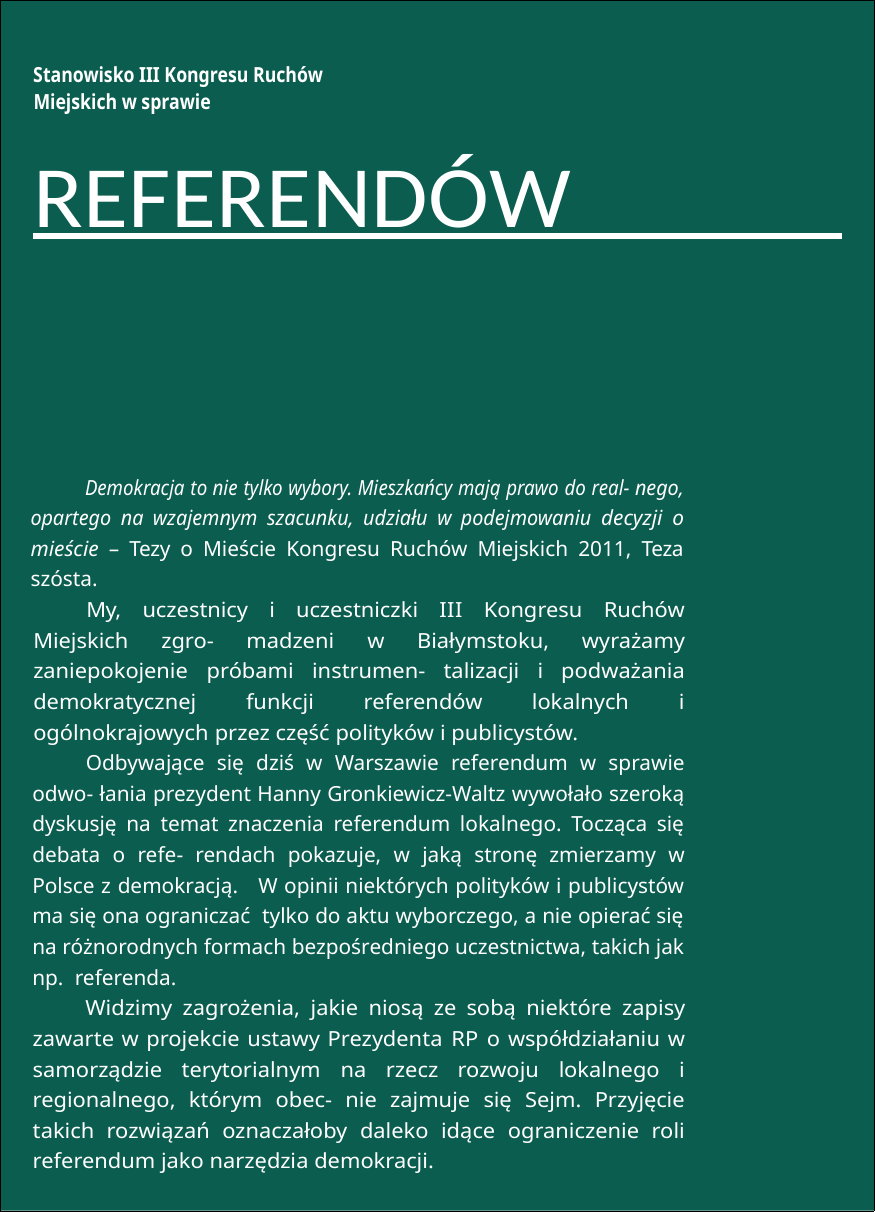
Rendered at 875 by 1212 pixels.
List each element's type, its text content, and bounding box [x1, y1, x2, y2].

text Widzimy zagrożenia, jakie niosą ze sobą niektóre zapisy zawarte w projekcie ustawy Prezydenta RP o współdziałaniu w samorządzie terytorialnym na rzecz rozwoju lokalnego i regionalnego, którym obec- nie zajmuje się Sejm. Przyjęcie takich rozwiązań oznaczałoby daleko idące ograniczenie roli referendum jako narzędzia demokracji. [32, 993, 685, 1175]
text My, uczestnicy i uczestniczki III Kongresu Ruchów Miejskich zgro- madzeni w Białymstoku, wyrażamy zaniepokojenie próbami instrumen- talizacji i podważania demokratycznej funkcji referendów lokalnych i ogólnokrajowych przez część polityków i publicystów. [33, 595, 685, 746]
text Demokracja to nie tylko wybory. Mieszkańcy mają prawo do real- nego, opartego na wzajemnym szacunku, udziału w podejmowaniu decyzji o mieście – Tezy o Mieście Kongresu Ruchów Miejskich 2011, Teza szósta. [30, 473, 684, 593]
text REFERENDÓW [33, 142, 853, 249]
subtitle Stanowisko III Kongresu Ruchów Miejskich w sprawie [33, 60, 356, 115]
text Odbywające się dziś w Warszawie referendum w sprawie odwo- łania prezydent Hanny Gronkiewicz-Waltz wywołało szeroką dyskusję na temat znaczenia referendum lokalnego. Tocząca się debata o refe- rendach pokazuje, w jaką stronę zmierzamy w Polsce z demokracją. W opinii niektórych polityków i publicystów ma się ona ograniczać tylko do aktu wyborczego, a nie opierać się na różnorodnych formach bezpośredniego uczestnictwa, takich jak np. referenda. [32, 748, 685, 991]
